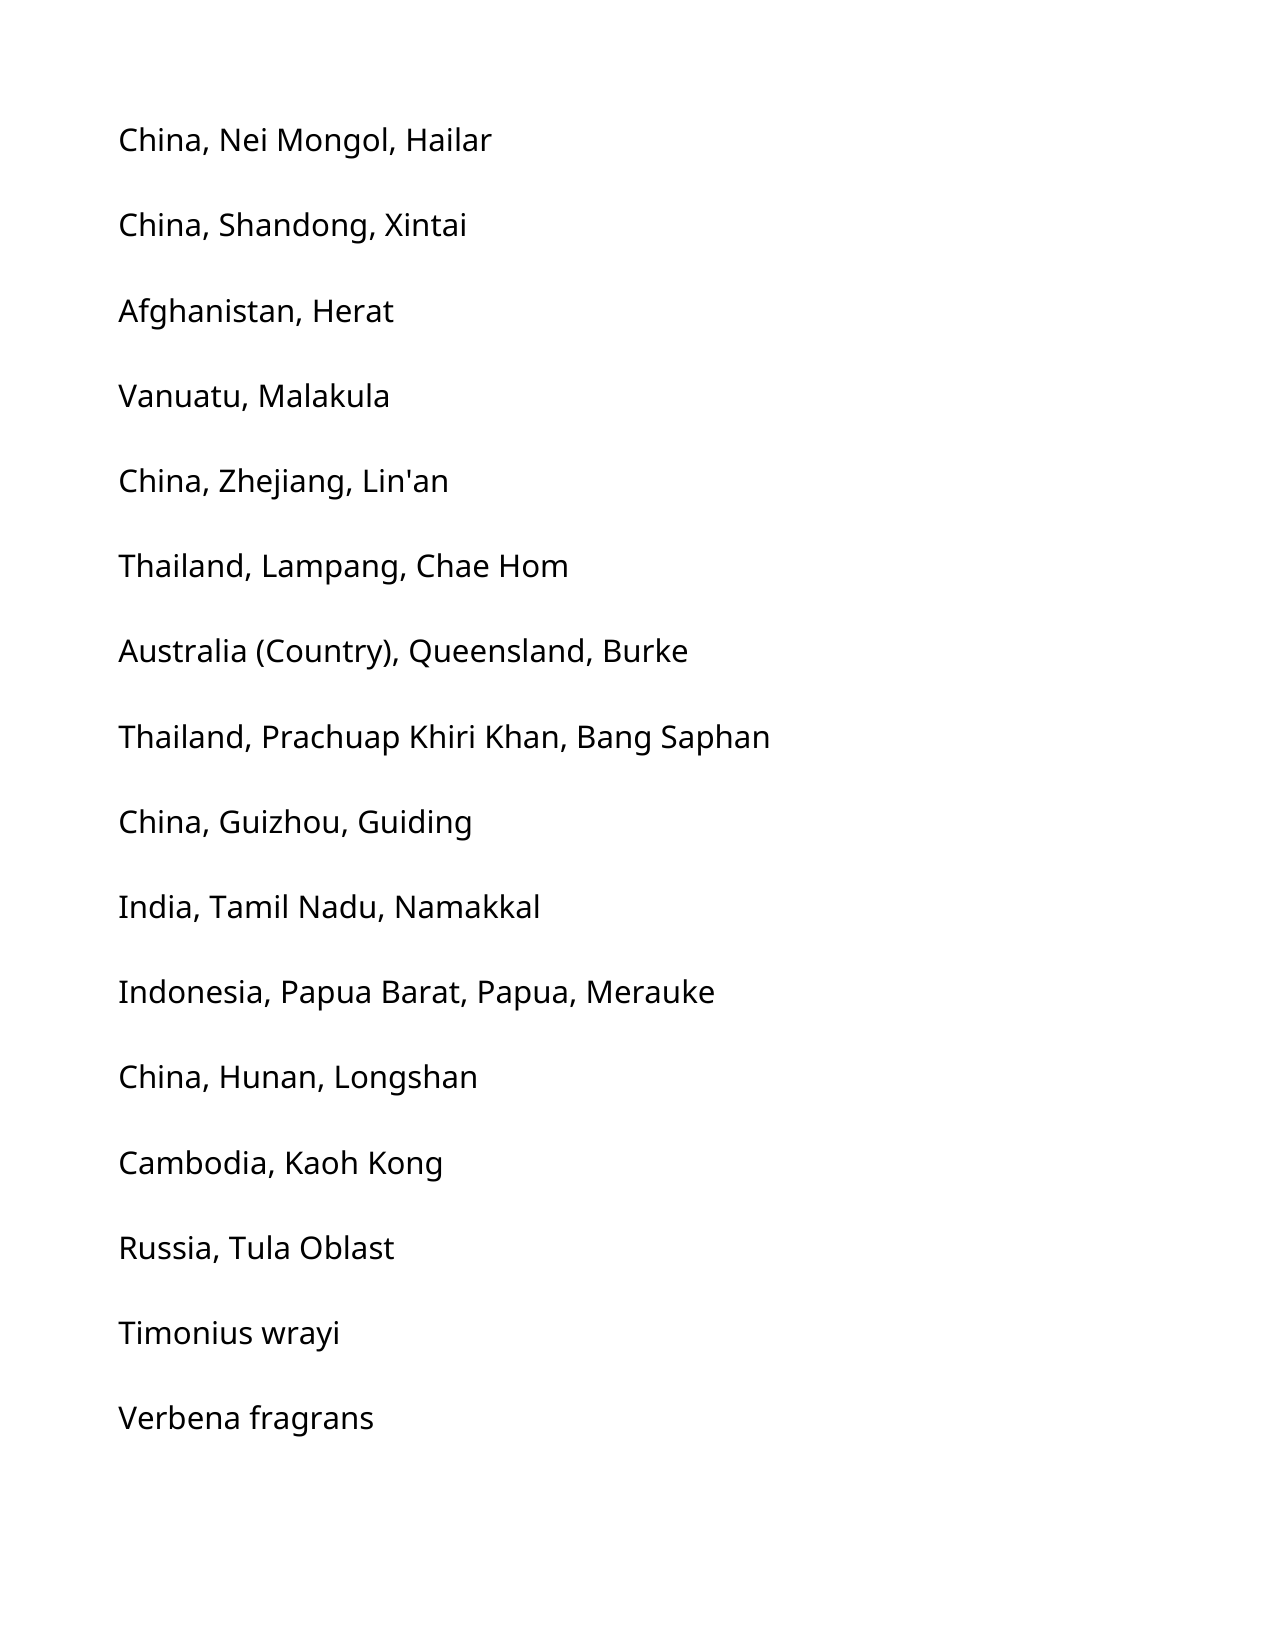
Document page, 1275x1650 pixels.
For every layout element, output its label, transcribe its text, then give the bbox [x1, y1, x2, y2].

text China, Guizhou, Guiding [118, 800, 1157, 885]
text Cambodia, Kaoh Kong [118, 1141, 1157, 1226]
text Australia (Country), Queensland, Burke [118, 629, 1157, 714]
text Vanuatu, Malakula [118, 374, 1157, 459]
text China, Hunan, Longshan [118, 1055, 1157, 1141]
text Indonesia, Papua Barat, Papua, Merauke [118, 970, 1157, 1055]
text India, Tamil Nadu, Namakkal [118, 885, 1157, 970]
text Russia, Tula Oblast [118, 1226, 1157, 1311]
text China, Shandong, Xintai [118, 203, 1157, 288]
text Afghanistan, Herat [118, 288, 1157, 374]
text Timonius wrayi [118, 1311, 1157, 1396]
text China, Zhejiang, Lin'an [118, 459, 1157, 544]
text Thailand, Prachuap Khiri Khan, Bang Saphan [118, 714, 1157, 800]
text China, Nei Mongol, Hailar [118, 118, 1157, 203]
text Thailand, Lampang, Chae Hom [118, 544, 1157, 629]
text Verbena fragrans [118, 1396, 1157, 1481]
